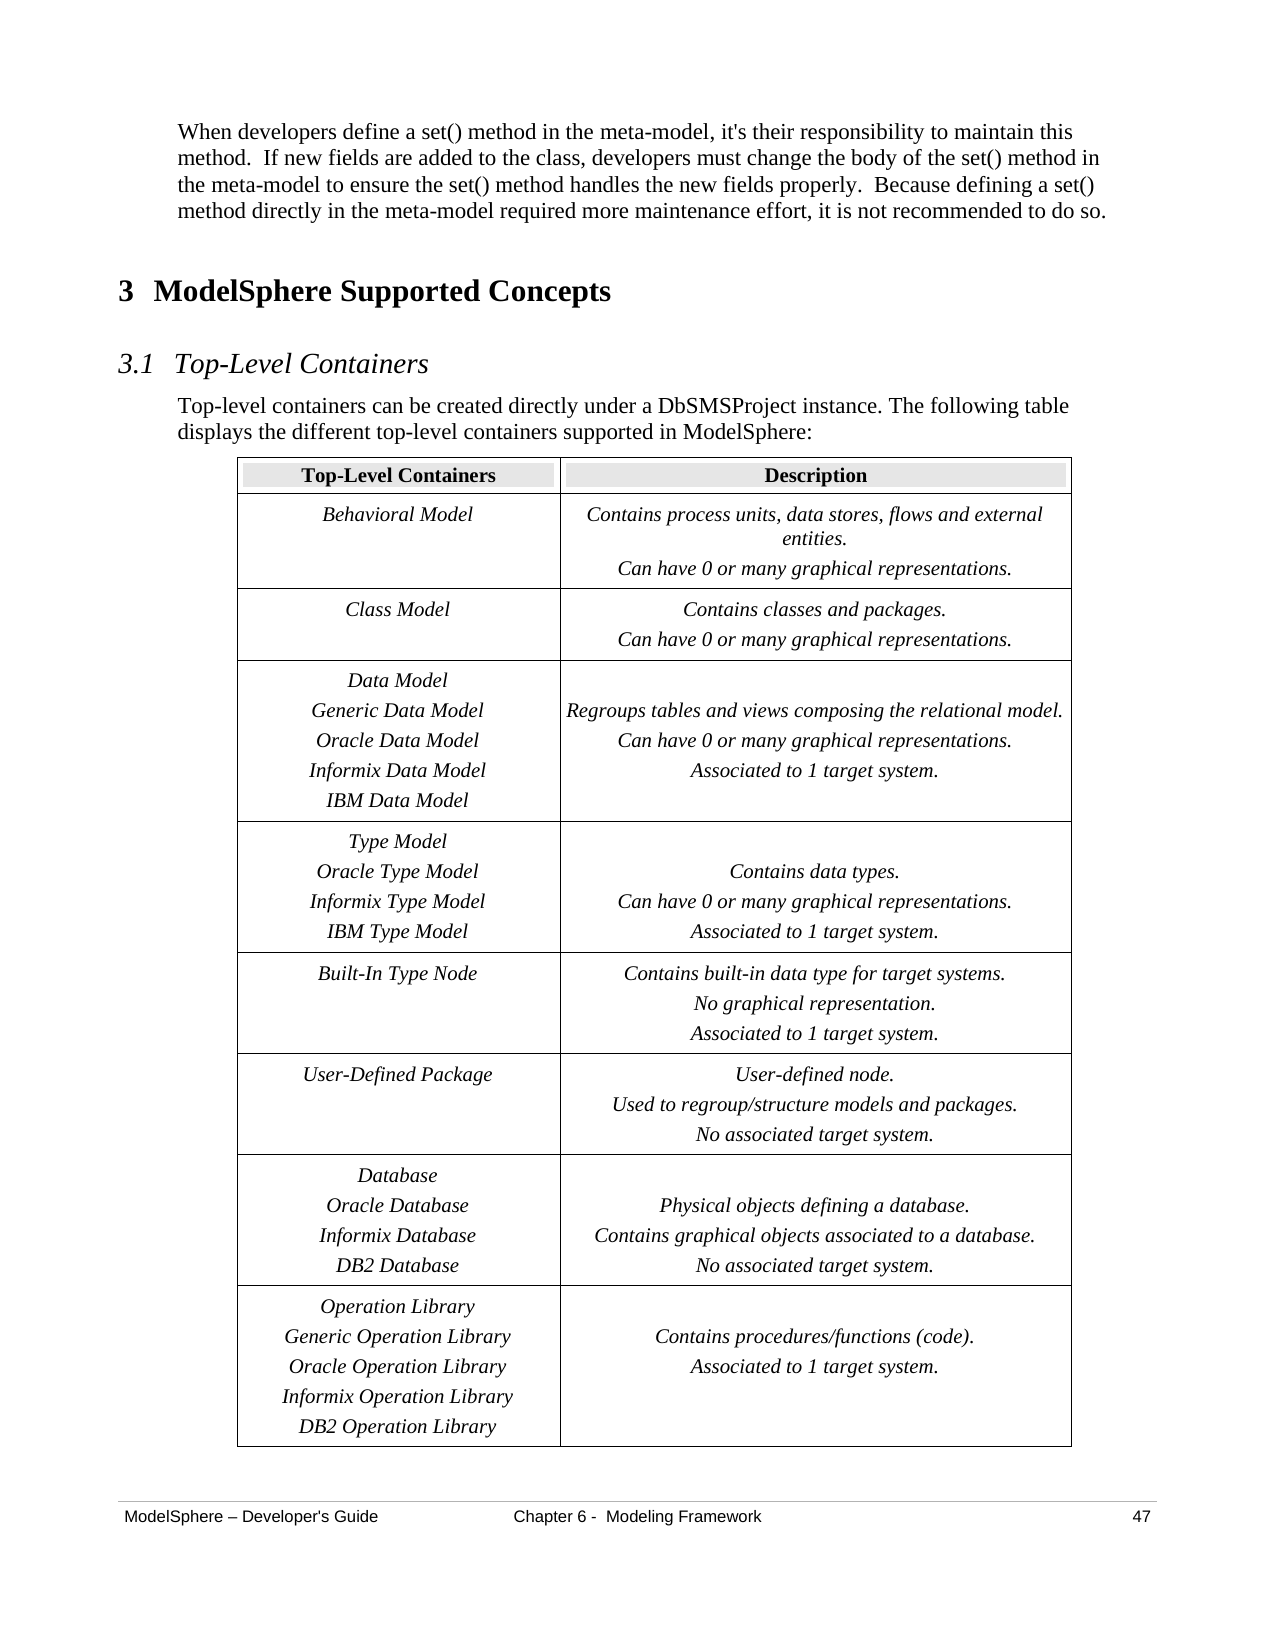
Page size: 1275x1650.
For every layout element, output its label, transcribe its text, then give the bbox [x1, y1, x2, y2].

subtitle ModelSphere Supported Concepts [118, 273, 1157, 309]
table_header Description [561, 458, 1071, 493]
table_cell Contains data types. Can have 0 or many graphical representations. Associated to 1 target system. [561, 822, 1071, 952]
table_cell Contains process units, data stores, flows and external entities. Can have 0 or many graphical representations. [561, 494, 1071, 588]
text When developers define a set() method in the meta-model, it's their responsibility to maintain this method. If new fields are added to the class, developers must change the body of the set() method in the meta-model to ensure the set() method handles the new fields properly. Because defining a set() method directly in the meta-model required more maintenance effort, it is not recommended to do so. [177, 118, 1109, 223]
table_cell Contains classes and packages. Can have 0 or many graphical representations. [561, 589, 1071, 660]
table_cell Contains procedures/functions (code). Associated to 1 target system. [561, 1286, 1071, 1446]
table_cell User-defined node. Used to regroup/structure models and packages. No associated target system. [561, 1054, 1071, 1154]
table_cell Data Model Generic Data Model Oracle Data Model Informix Data Model IBM Data Model [238, 661, 560, 821]
table_cell Behavioral Model [238, 494, 560, 588]
table_cell User-Defined Package [238, 1054, 560, 1154]
table_cell Class Model [238, 589, 560, 660]
table_header Top-Level Containers [238, 458, 560, 493]
table_cell Regroups tables and views composing the relational model. Can have 0 or many graphical representations. Associated to 1 target system. [561, 661, 1071, 821]
table_cell Physical objects defining a database. Contains graphical objects associated to a database. No associated target system. [561, 1155, 1071, 1285]
table_cell Built-In Type Node [238, 953, 560, 1053]
table_cell Operation Library Generic Operation Library Oracle Operation Library Informix Operation Library DB2 Operation Library [238, 1286, 560, 1446]
table_cell Database Oracle Database Informix Database DB2 Database [238, 1155, 560, 1285]
subtitle Top-Level Containers [118, 346, 1157, 379]
table_cell Contains built-in data type for target systems. No graphical representation. Associated to 1 target system. [561, 953, 1071, 1053]
table_cell Type Model Oracle Type Model Informix Type Model IBM Type Model [238, 822, 560, 952]
text Top-level containers can be created directly under a DbSMSProject instance. The following table displays the different top-level containers supported in ModelSphere: [177, 392, 1109, 445]
